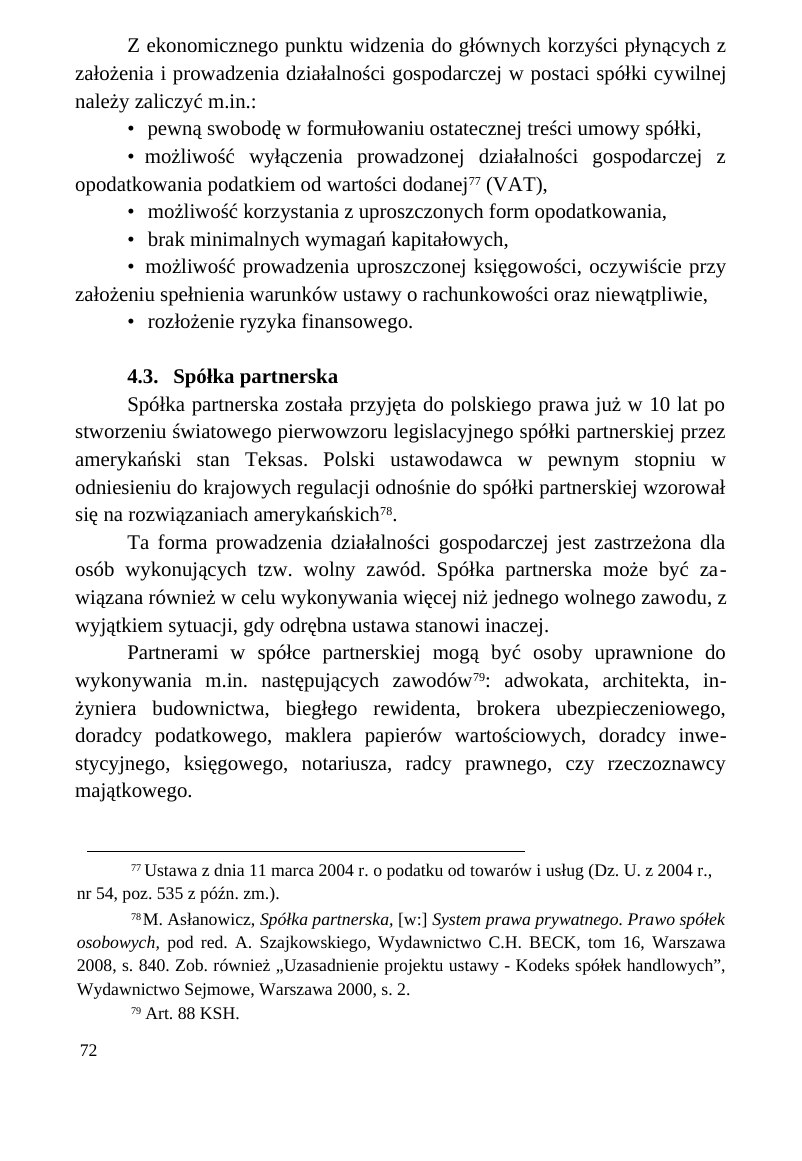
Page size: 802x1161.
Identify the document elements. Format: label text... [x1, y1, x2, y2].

list rozłożenie ryzyka finansowego. [75, 309, 726, 333]
text Z ekonomicznego punktu widzenia do głównych korzyści płynących z założenia i prowadzenia działalności gospodarczej w postaci spółki cy­wilnej należy zaliczyć m.in.: [75, 33, 726, 113]
text Ta forma prowadzenia działalności gospodarczej jest zastrzeżona dla osób wykonujących tzw. wolny zawód. Spółka partnerska może być za­wiązana również w celu wykonywania więcej niż jednego wolnego zawo­du, z wyjątkiem sytuacji, gdy odrębna ustawa stanowi inaczej. [75, 530, 726, 637]
list brak minimalnych wymagań kapitałowych, [75, 227, 726, 251]
text 72 [79, 1039, 104, 1060]
list możliwość korzystania z uproszczonych form opodatkowania, [75, 199, 726, 223]
text 78 M. Asłanowicz, Spółka partnerska, [w:] System prawa prywatnego. Pra­wo spółek osobowych, pod red. A. Szajkowskiego, Wydawnictwo C.H. BECK, tom 16, Warszawa 2008, s. 840. Zob. również „Uzasadnienie projektu ustawy - Kodeks spółek handlowych”, Wydawnictwo Sejmowe, Warszawa 2000, s. 2. [77, 908, 727, 998]
text Partnerami w spółce partnerskiej mogą być osoby uprawnione do wykonywania m.in. następujących zawodów79: adwokata, architekta, in­żyniera budownictwa, biegłego rewidenta, brokera ubezpieczeniowego, doradcy podatkowego, maklera papierów wartościowych, doradcy inwe­stycyjnego, księgowego, notariusza, radcy prawnego, czy rzeczoznawcy majątkowego. [75, 640, 726, 802]
text 79 Art. 88 KSH. [131, 1003, 727, 1023]
list możliwość wyłączenia prowadzonej działalności gospodarczej z opodatkowania podatkiem od wartości dodanej77 (VAT), [75, 144, 726, 196]
text Spółka partnerska została przyjęta do polskiego prawa już w 10 lat po stworzeniu światowego pierwowzoru legislacyjnego spółki partnerskiej przez amerykański stan Teksas. Polski ustawodawca w pewnym stopniu w odniesieniu do krajowych regulacji odnośnie do spółki partnerskiej wzorował się na rozwiązaniach amerykańskich78. [75, 392, 726, 526]
subtitle 4.3. Spółka partnerska [75, 364, 726, 388]
list możliwość prowadzenia uproszczonej księgowości, oczywiście przy założeniu spełnienia warunków ustawy o rachunkowości oraz nie­wątpliwie, [75, 254, 726, 306]
list pewną swobodę w formułowaniu ostatecznej treści umowy spółki, [75, 116, 726, 140]
text 77 Ustawa z dnia 11 marca 2004 r. o podatku od towarów i usług (Dz. U. z 2004 r., nr 54, poz. 535 z późn. zm.). [77, 860, 727, 903]
